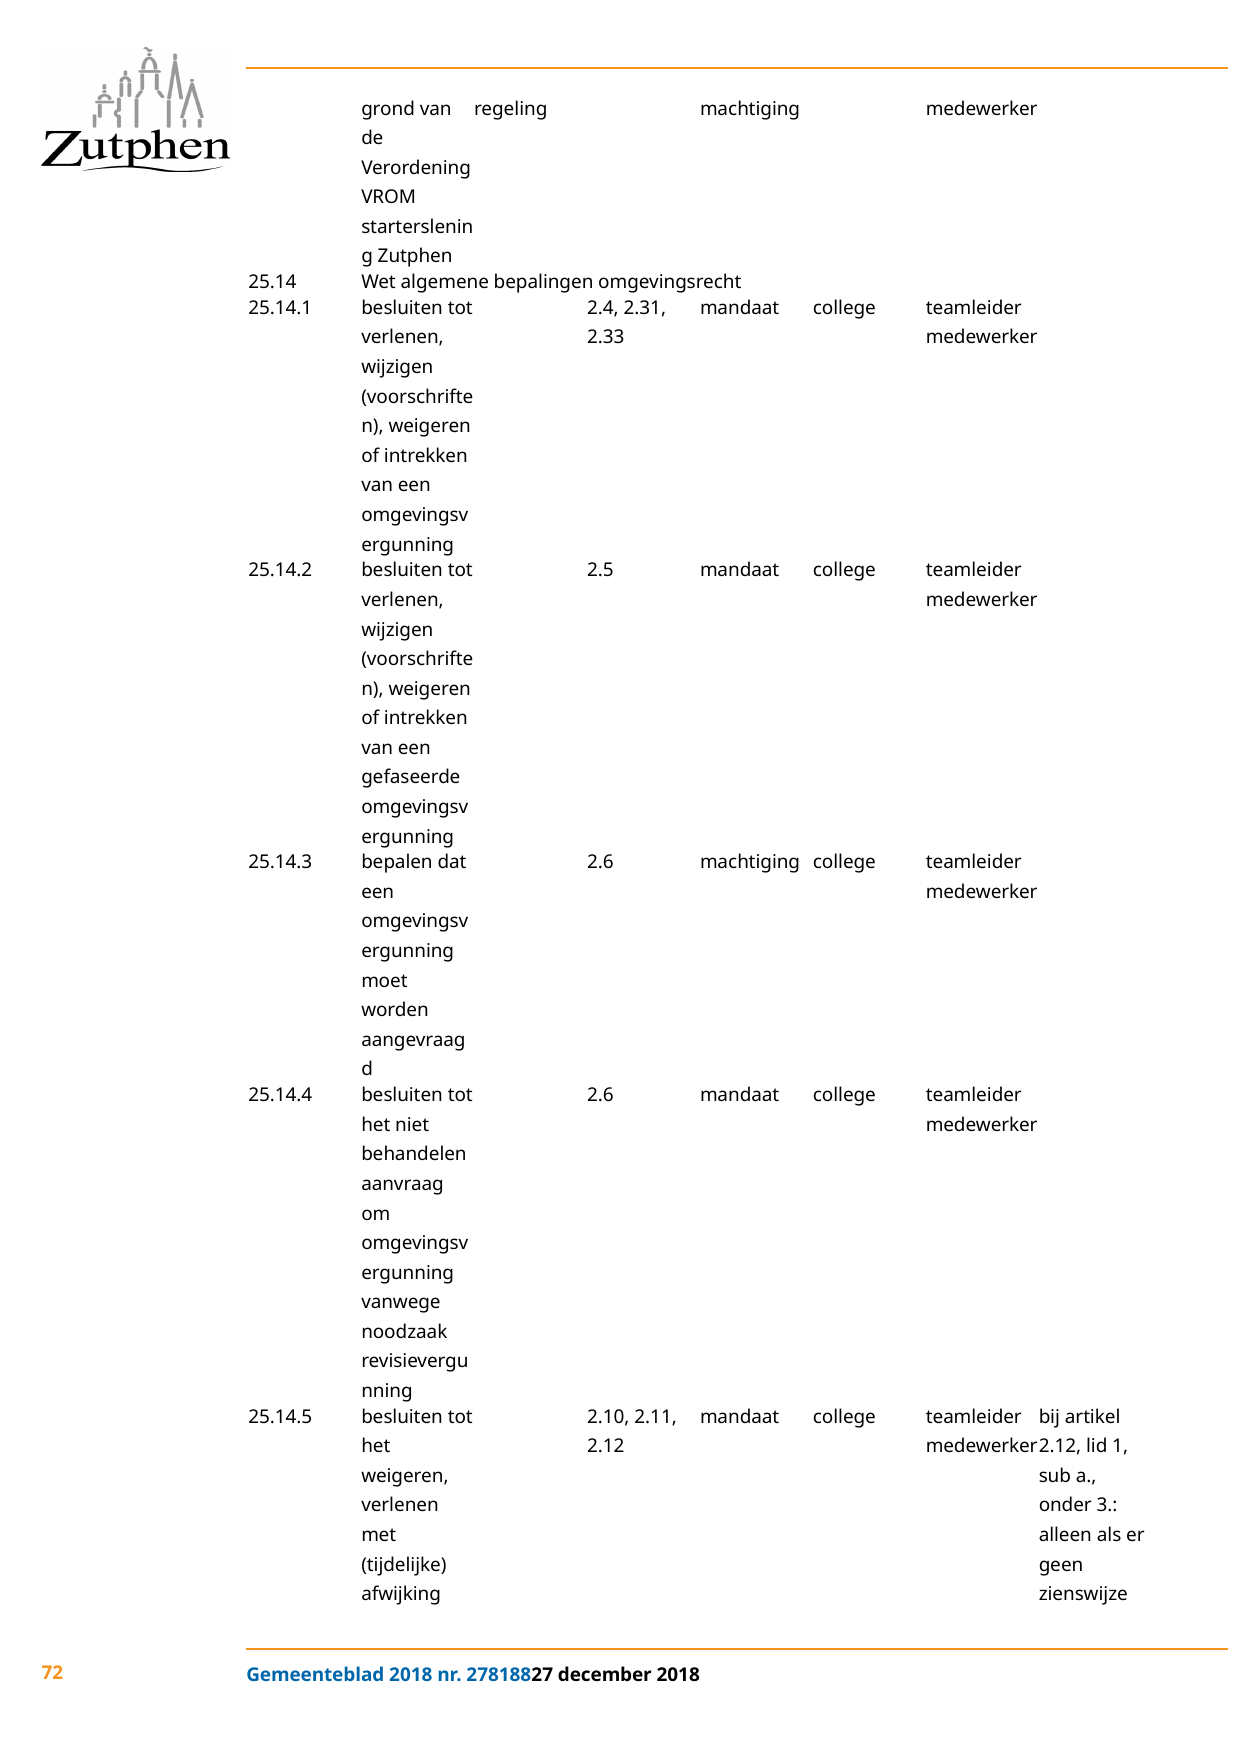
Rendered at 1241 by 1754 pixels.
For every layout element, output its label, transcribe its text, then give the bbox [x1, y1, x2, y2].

table_cell medewerker [926, 95, 1038, 268]
table_cell 25.14.5 [248, 1403, 361, 1606]
table_cell teamleider medewerker [926, 1403, 1038, 1606]
table_cell [1039, 1081, 1152, 1403]
table_cell grond van de Verordening VROM starterslening Zutphen [361, 95, 474, 268]
table_cell [813, 95, 926, 268]
table_cell 25.14.2 [248, 557, 361, 848]
table_cell college [813, 557, 926, 848]
table_cell bij artikel 2.12, lid 1, sub a., onder 3.: alleen als er geen zienswijze [1039, 1403, 1152, 1606]
table_cell 25.14 [248, 269, 361, 294]
table_cell 2.10, 2.11, 2.12 [587, 1403, 700, 1606]
table_cell college [813, 1081, 926, 1403]
table_cell [474, 557, 587, 848]
table_cell besluiten tot verlenen, wijzigen (voorschriften), weigeren of intrekken van een gefaseerde omgevingsvergunning [361, 557, 474, 848]
table_cell mandaat [700, 557, 813, 848]
table_cell 2.6 [587, 1081, 700, 1403]
table_cell 2.5 [587, 557, 700, 848]
table_cell 2.6 [587, 849, 700, 1081]
table_cell [1039, 294, 1152, 557]
table_cell [474, 849, 587, 1081]
table_cell besluiten tot verlenen, wijzigen (voorschriften), weigeren of intrekken van een omgevingsvergunning [361, 294, 474, 557]
table_cell college [813, 849, 926, 1081]
table_cell [474, 1081, 587, 1403]
table_cell teamleider medewerker [926, 294, 1038, 557]
table_cell college [813, 1403, 926, 1606]
table_cell besluiten tot het weigeren, verlenen met (tijdelijke) afwijking [361, 1403, 474, 1606]
table_cell regeling [474, 95, 587, 268]
table_cell [587, 95, 700, 268]
table_cell teamleider medewerker [926, 557, 1038, 848]
table_cell [474, 1403, 587, 1606]
table_cell [474, 294, 587, 557]
table_cell [1039, 557, 1152, 848]
table_cell [1039, 849, 1152, 1081]
table_cell [1039, 95, 1152, 268]
picture [41, 47, 231, 172]
table_cell mandaat [700, 294, 813, 557]
table_cell Wet algemene bepalingen omgevingsrecht [361, 269, 1152, 294]
table_cell teamleider medewerker [926, 849, 1038, 1081]
table_cell mandaat [700, 1081, 813, 1403]
table_cell 25.14.4 [248, 1081, 361, 1403]
table_cell 25.14.1 [248, 294, 361, 557]
table_cell machtiging [700, 95, 813, 268]
table_cell 25.14.3 [248, 849, 361, 1081]
table_cell 2.4, 2.31, 2.33 [587, 294, 700, 557]
table_cell teamleider medewerker [926, 1081, 1038, 1403]
table_cell bepalen dat een omgevingsvergunning moet worden aangevraagd [361, 849, 474, 1081]
table_cell machtiging [700, 849, 813, 1081]
table_cell besluiten tot het niet behandelen aanvraag om omgevingsvergunning vanwege noodzaak revisievergunning [361, 1081, 474, 1403]
table_cell mandaat [700, 1403, 813, 1606]
table_cell college [813, 294, 926, 557]
table_cell [248, 95, 361, 268]
